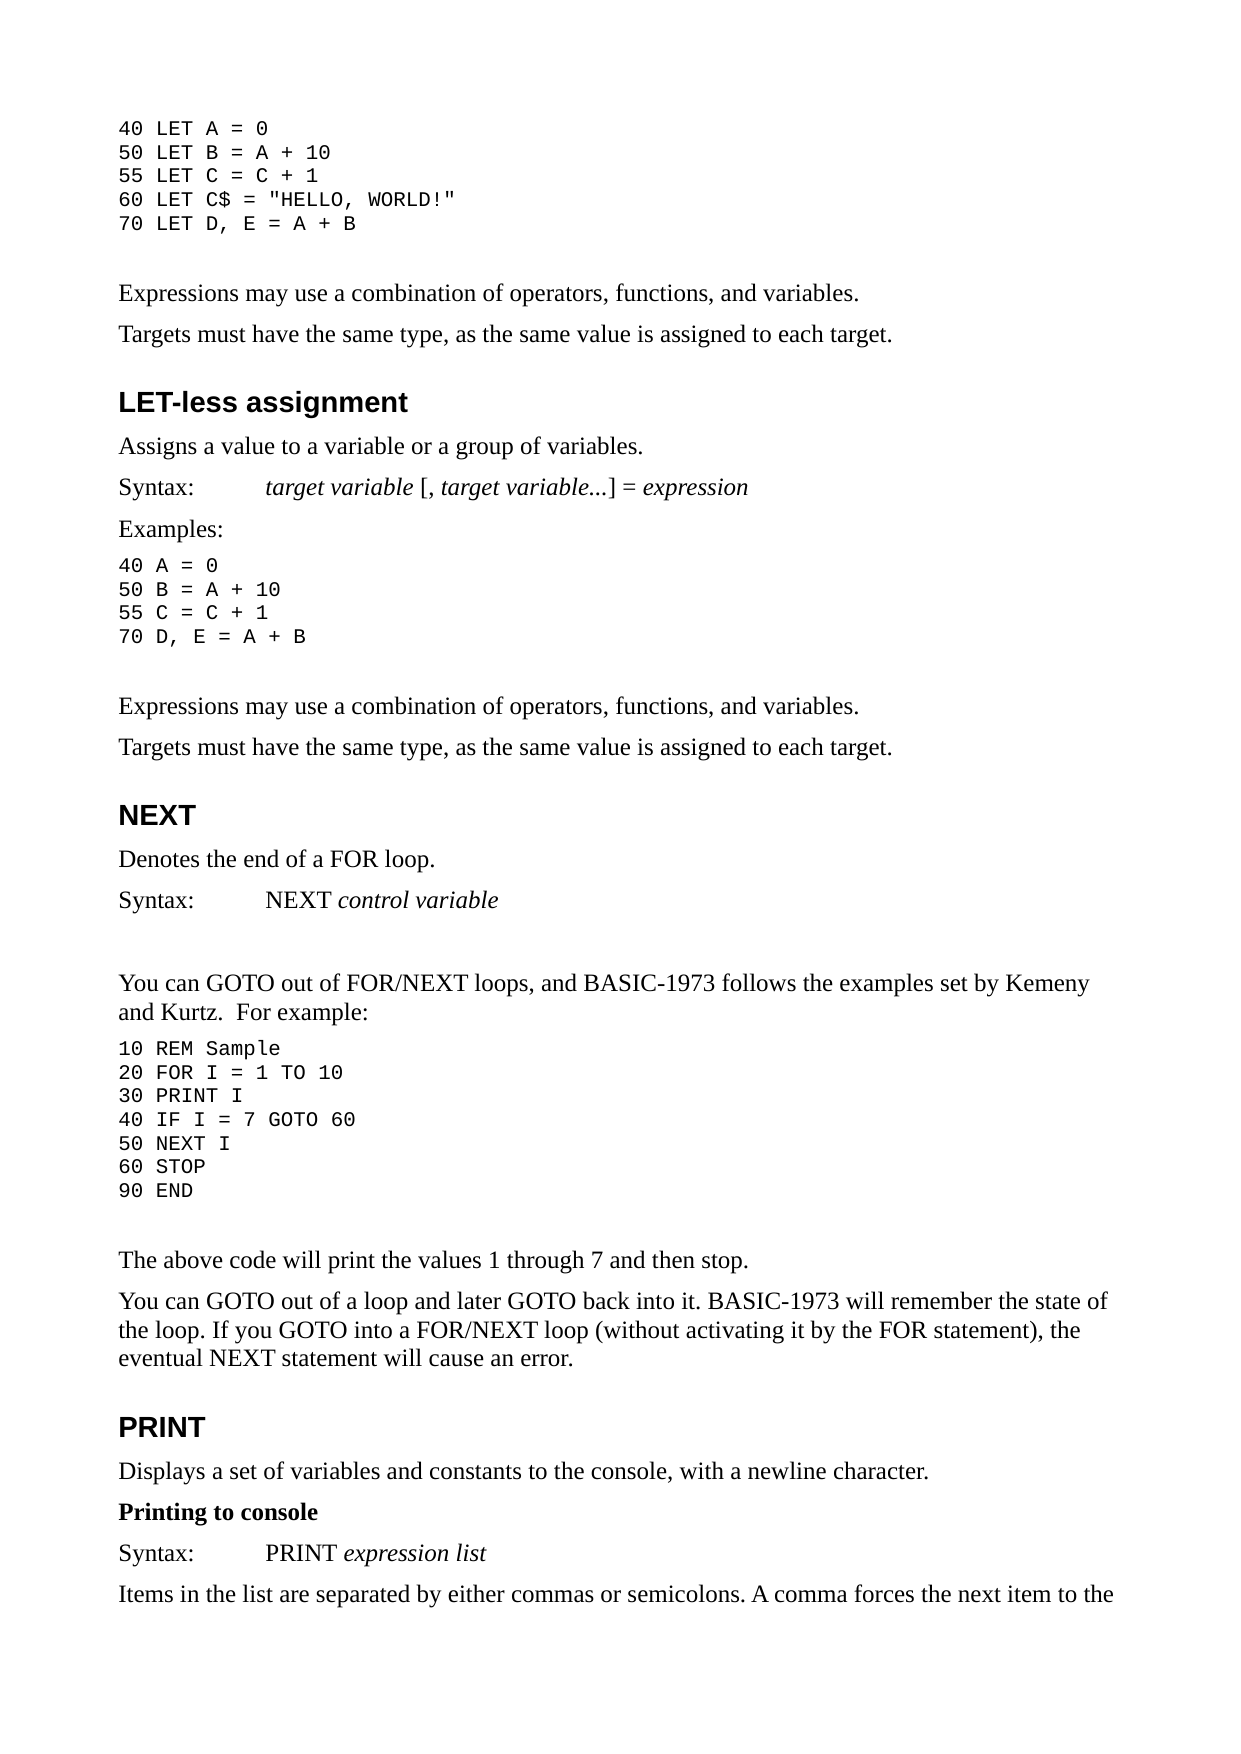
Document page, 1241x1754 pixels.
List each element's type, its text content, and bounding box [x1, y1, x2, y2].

text Syntax: NEXT control variable [118, 886, 1122, 914]
text 90 END [118, 1180, 1122, 1203]
text 40 IF I = 7 GOTO 60 [118, 1109, 1122, 1133]
text 50 LET B = A + 10 [118, 142, 1122, 165]
text 70 LET D, E = A + B [118, 213, 1122, 236]
text 70 D, E = A + B [118, 626, 1122, 649]
text Syntax: target variable [, target variable...] = expression [118, 472, 1122, 501]
subtitle PRINT [118, 1410, 1122, 1443]
text 50 NEXT I [118, 1133, 1122, 1156]
text Denotes the end of a FOR loop. [118, 844, 1122, 873]
text Assigns a value to a variable or a group of variables. [118, 431, 1122, 460]
text 55 C = C + 1 [118, 602, 1122, 626]
subtitle LET-less assignment [118, 385, 1122, 419]
text Examples: [118, 514, 1122, 542]
text You can GOTO out of FOR/NEXT loops, and BASIC-1973 follows the examples set by Kemeny and Kurtz. For example: [118, 968, 1122, 1026]
text Items in the list are separated by either commas or semicolons. A comma forces the next item to the [118, 1579, 1122, 1608]
text 60 LET C$ = "HELLO, WORLD!" [118, 189, 1122, 213]
text Expressions may use a combination of operators, functions, and variables. [118, 278, 1122, 306]
text Expressions may use a combination of operators, functions, and variables. [118, 691, 1122, 719]
text Syntax: PRINT expression list [118, 1538, 1122, 1567]
text Targets must have the same type, as the same value is assigned to each target. [118, 319, 1122, 348]
text The above code will print the values 1 through 7 and then stop. [118, 1245, 1122, 1273]
text 40 LET A = 0 [118, 118, 1122, 142]
text 60 STOP [118, 1156, 1122, 1180]
subtitle NEXT [118, 798, 1122, 832]
text Displays a set of variables and constants to the console, with a newline character. [118, 1456, 1122, 1484]
text 10 REM Sample [118, 1038, 1122, 1062]
text 55 LET C = C + 1 [118, 165, 1122, 189]
text 50 B = A + 10 [118, 578, 1122, 602]
text Targets must have the same type, as the same value is assigned to each target. [118, 732, 1122, 761]
text 20 FOR I = 1 TO 10 [118, 1062, 1122, 1085]
text Printing to console [118, 1497, 1122, 1526]
text You can GOTO out of a loop and later GOTO back into it. BASIC-1973 will remember the state of the loop. If you GOTO into a FOR/NEXT loop (without activating it by the FOR statement), the eventual NEXT statement will cause an error. [118, 1286, 1122, 1372]
text 30 PRINT I [118, 1085, 1122, 1109]
text 40 A = 0 [118, 555, 1122, 578]
